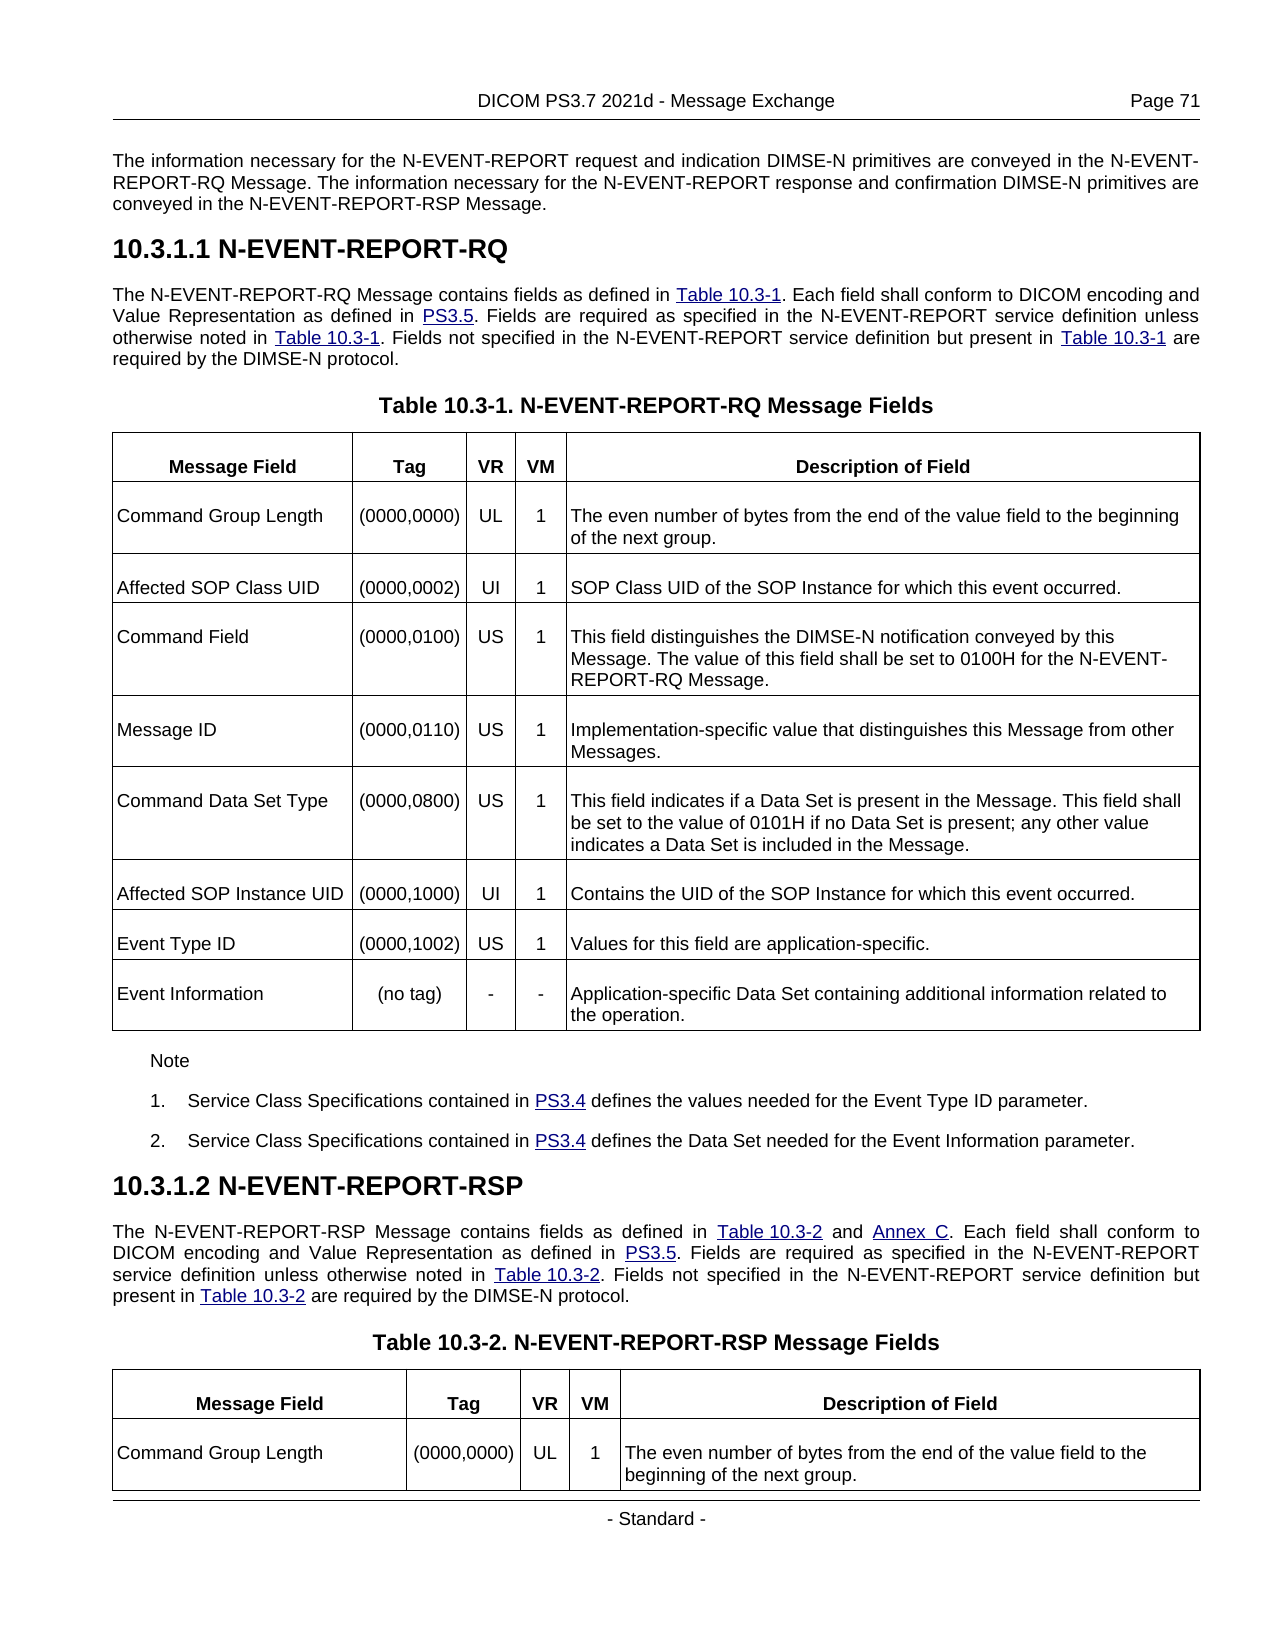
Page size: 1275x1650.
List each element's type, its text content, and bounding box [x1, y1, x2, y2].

table_header Tag [407, 1370, 520, 1418]
text 10.3.1.2 N-EVENT-REPORT-RSP [112, 1170, 1200, 1202]
table_cell (0000,0000) [407, 1419, 520, 1489]
table_cell Command Data Set Type [113, 767, 352, 859]
table_cell Affected SOP Instance UID [113, 860, 352, 909]
table_cell US [467, 696, 515, 766]
table_cell US [467, 603, 515, 695]
table_cell 1 [516, 910, 566, 958]
table_cell Values for this field are application-specific. [567, 910, 1199, 958]
text Table 10.3-2. N-EVENT-REPORT-RSP Message Fields [112, 1329, 1200, 1355]
table_cell Command Group Length [113, 1419, 406, 1489]
table_header VM [570, 1370, 620, 1418]
table_cell This field indicates if a Data Set is present in the Message. This field shall be set to the value of 0101H if no Data Set is present; any other value indicates a Data Set is included in the Message. [567, 767, 1199, 859]
table_cell Contains the UID of the SOP Instance for which this event occurred. [567, 860, 1199, 909]
table_cell Implementation-specific value that distinguishes this Message from other Messages. [567, 696, 1199, 766]
text 1. Service Class Specifications contained in PS3.4 defines the values needed for the Event Type ID parameter. [150, 1090, 1162, 1111]
table_cell SOP Class UID of the SOP Instance for which this event occurred. [567, 554, 1199, 602]
table_cell The even number of bytes from the end of the value field to the beginning of the next group. [621, 1419, 1199, 1489]
table_cell 1 [516, 482, 566, 552]
text 2. Service Class Specifications contained in PS3.4 defines the Data Set needed for the Event Information parameter. [150, 1130, 1162, 1152]
table_cell 1 [516, 767, 566, 859]
table_cell UI [467, 860, 515, 909]
table_cell US [467, 910, 515, 958]
table_cell Event Type ID [113, 910, 352, 958]
table_header Message Field [113, 1370, 406, 1418]
table_cell (0000,0002) [353, 554, 466, 602]
table_cell (0000,0100) [353, 603, 466, 695]
table_header Tag [353, 433, 466, 481]
table_cell Message ID [113, 696, 352, 766]
table_cell 1 [516, 603, 566, 695]
table_cell The even number of bytes from the end of the value field to the beginning of the next group. [567, 482, 1199, 552]
table_cell Affected SOP Class UID [113, 554, 352, 602]
table_cell UL [521, 1419, 569, 1489]
table_header Description of Field [567, 433, 1199, 481]
table_cell - [467, 960, 515, 1030]
table_cell (no tag) [353, 960, 466, 1030]
table_cell (0000,0000) [353, 482, 466, 552]
table_header VR [467, 433, 515, 481]
table_cell Command Group Length [113, 482, 352, 552]
text 10.3.1.1 N-EVENT-REPORT-RQ [112, 233, 1200, 265]
text The information necessary for the N-EVENT-REPORT request and indication DIMSE-N primitives are conveyed in the N-EVENT-REPORT-RQ Message. The information necessary for the N-EVENT-REPORT response and confirmation DIMSE-N primitives are conveyed in the N-EVENT-REPORT-RSP Message. [112, 150, 1200, 215]
table_header Description of Field [621, 1370, 1199, 1418]
table_cell This field distinguishes the DIMSE-N notification conveyed by this Message. The value of this field shall be set to 0100H for the N-EVENT-REPORT-RQ Message. [567, 603, 1199, 695]
table_header Message Field [113, 433, 352, 481]
table_cell (0000,0800) [353, 767, 466, 859]
table_header VR [521, 1370, 569, 1418]
text Table 10.3-1. N-EVENT-REPORT-RQ Message Fields [112, 392, 1200, 418]
table_cell 1 [570, 1419, 620, 1489]
table_cell 1 [516, 554, 566, 602]
table_cell UL [467, 482, 515, 552]
table_cell Application-specific Data Set containing additional information related to the operation. [567, 960, 1199, 1030]
table_cell (0000,0110) [353, 696, 466, 766]
text The N-EVENT-REPORT-RQ Message contains fields as defined in Table 10.3-1. Each field shall conform to DICOM encoding and Value Representation as defined in PS3.5. Fields are required as specified in the N-EVENT-REPORT service definition unless otherwise noted in Table 10.3-1. Fields not specified in the N-EVENT-REPORT service definition but present in Table 10.3-1 are required by the DIMSE-N protocol. [112, 283, 1200, 370]
text The N-EVENT-REPORT-RSP Message contains fields as defined in Table 10.3-2 and Annex C. Each field shall conform to DICOM encoding and Value Representation as defined in PS3.5. Fields are required as specified in the N-EVENT-REPORT service definition unless otherwise noted in Table 10.3-2. Fields not specified in the N-EVENT-REPORT service definition but present in Table 10.3-2 are required by the DIMSE-N protocol. [112, 1220, 1200, 1307]
table_cell US [467, 767, 515, 859]
table_cell (0000,1000) [353, 860, 466, 909]
table_cell 1 [516, 860, 566, 909]
table_cell UI [467, 554, 515, 602]
table_header VM [516, 433, 566, 481]
table_cell Command Field [113, 603, 352, 695]
table_cell 1 [516, 696, 566, 766]
table_cell (0000,1002) [353, 910, 466, 958]
text Note [150, 1049, 1162, 1071]
table_cell Event Information [113, 960, 352, 1030]
table_cell - [516, 960, 566, 1030]
